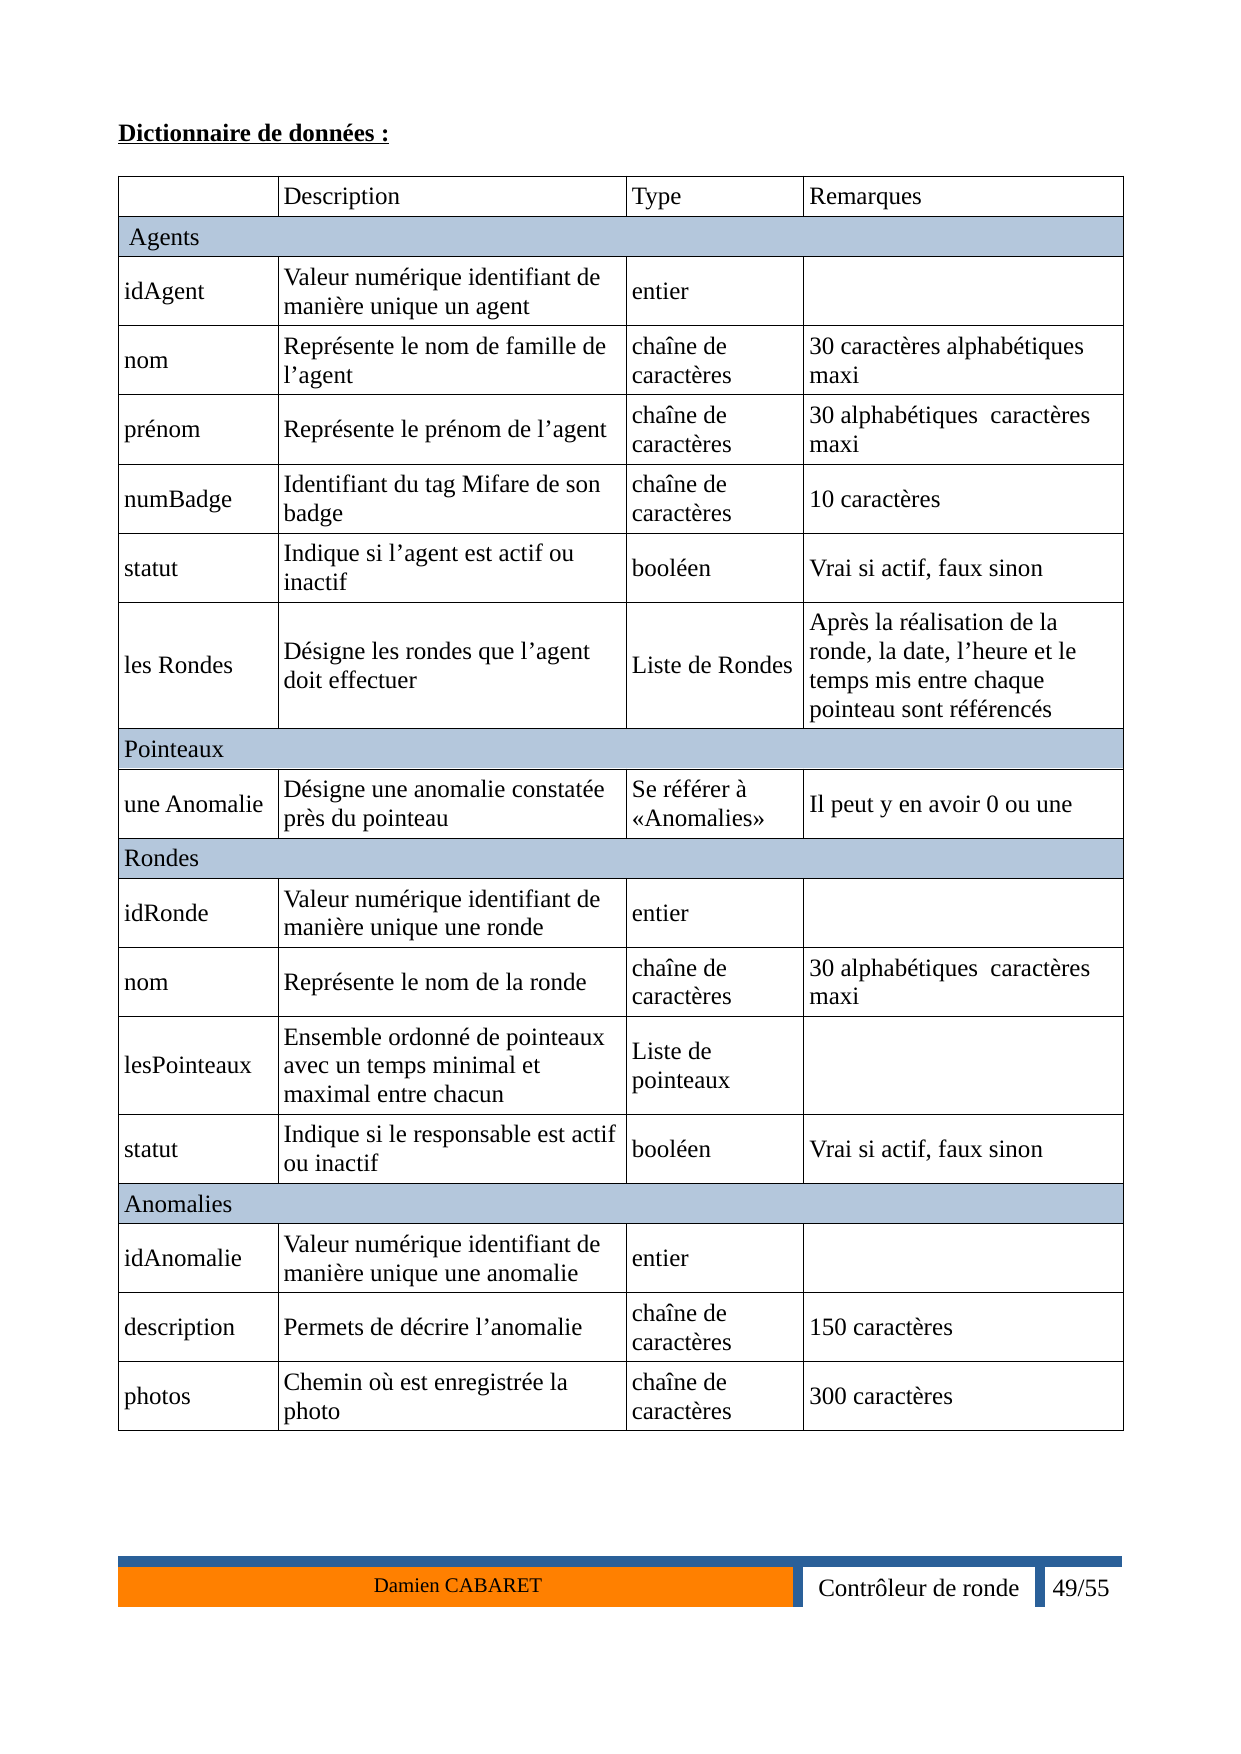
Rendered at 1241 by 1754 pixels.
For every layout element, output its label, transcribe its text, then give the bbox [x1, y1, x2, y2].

table_cell Vrai si actif, faux sinon [804, 1115, 1123, 1183]
table_cell booléen [627, 534, 803, 602]
table_header [119, 177, 278, 216]
table_cell numBadge [119, 465, 278, 532]
table_cell nom [119, 948, 278, 1016]
text Dictionnaire de données : [118, 118, 1122, 147]
table_cell entier [627, 879, 803, 947]
table_cell 10 caractères [804, 465, 1123, 532]
table_cell prénom [119, 395, 278, 463]
table_cell Représente le nom de la ronde [279, 948, 626, 1016]
table_cell Agents [119, 217, 1123, 256]
table_cell entier [627, 1224, 803, 1292]
table_cell Il peut y en avoir 0 ou une [804, 770, 1123, 837]
table_cell 30 caractères alphabétiques maxi [804, 326, 1123, 394]
table_cell Anomalies [119, 1184, 1123, 1223]
table_cell Désigne les rondes que l’agent doit effectuer [279, 603, 626, 728]
table_cell 30 alphabétiques caractères maxi [804, 948, 1123, 1016]
table_cell lesPointeaux [119, 1017, 278, 1114]
table_cell les Rondes [119, 603, 278, 728]
table_cell [804, 257, 1123, 325]
table_cell chaîne de caractères [627, 326, 803, 394]
table_cell 30 alphabétiques caractères maxi [804, 395, 1123, 463]
table_cell Chemin où est enregistrée la photo [279, 1362, 626, 1430]
table_cell chaîne de caractères [627, 1362, 803, 1430]
table_cell Liste de pointeaux [627, 1017, 803, 1114]
table_cell une Anomalie [119, 770, 278, 837]
table_header Description [279, 177, 626, 216]
table_cell idAnomalie [119, 1224, 278, 1292]
table_cell entier [627, 257, 803, 325]
table_cell Vrai si actif, faux sinon [804, 534, 1123, 602]
table_cell [804, 879, 1123, 947]
table_cell booléen [627, 1115, 803, 1183]
table_cell Désigne une anomalie constatée près du pointeau [279, 770, 626, 837]
table_cell Valeur numérique identifiant de manière unique un agent [279, 257, 626, 325]
table_cell Représente le nom de famille de l’agent [279, 326, 626, 394]
table_cell nom [119, 326, 278, 394]
table_cell 300 caractères [804, 1362, 1123, 1430]
table_cell Se référer à «Anomalies» [627, 770, 803, 837]
table_cell idRonde [119, 879, 278, 947]
table_cell 150 caractères [804, 1293, 1123, 1361]
table_cell chaîne de caractères [627, 395, 803, 463]
table_header Remarques [804, 177, 1123, 216]
table_cell photos [119, 1362, 278, 1430]
table_cell Liste de Rondes [627, 603, 803, 728]
table_cell Rondes [119, 839, 1123, 878]
table_cell [804, 1017, 1123, 1114]
table_cell Identifiant du tag Mifare de son badge [279, 465, 626, 532]
table_cell Pointeaux [119, 729, 1123, 768]
table_cell Valeur numérique identifiant de manière unique une ronde [279, 879, 626, 947]
table_cell chaîne de caractères [627, 1293, 803, 1361]
table_cell Permets de décrire l’anomalie [279, 1293, 626, 1361]
table_cell Indique si le responsable est actif ou inactif [279, 1115, 626, 1183]
table_cell Valeur numérique identifiant de manière unique une anomalie [279, 1224, 626, 1292]
table_cell Indique si l’agent est actif ou inactif [279, 534, 626, 602]
table_cell description [119, 1293, 278, 1361]
table_cell Après la réalisation de la ronde, la date, l’heure et le temps mis entre chaque pointeau sont référencés [804, 603, 1123, 728]
table_cell chaîne de caractères [627, 948, 803, 1016]
table_cell [804, 1224, 1123, 1292]
table_cell Ensemble ordonné de pointeaux avec un temps minimal et maximal entre chacun [279, 1017, 626, 1114]
table_cell statut [119, 1115, 278, 1183]
table_cell Représente le prénom de l’agent [279, 395, 626, 463]
table_cell idAgent [119, 257, 278, 325]
table_cell statut [119, 534, 278, 602]
table_cell chaîne de caractères [627, 465, 803, 532]
table_header Type [627, 177, 803, 216]
